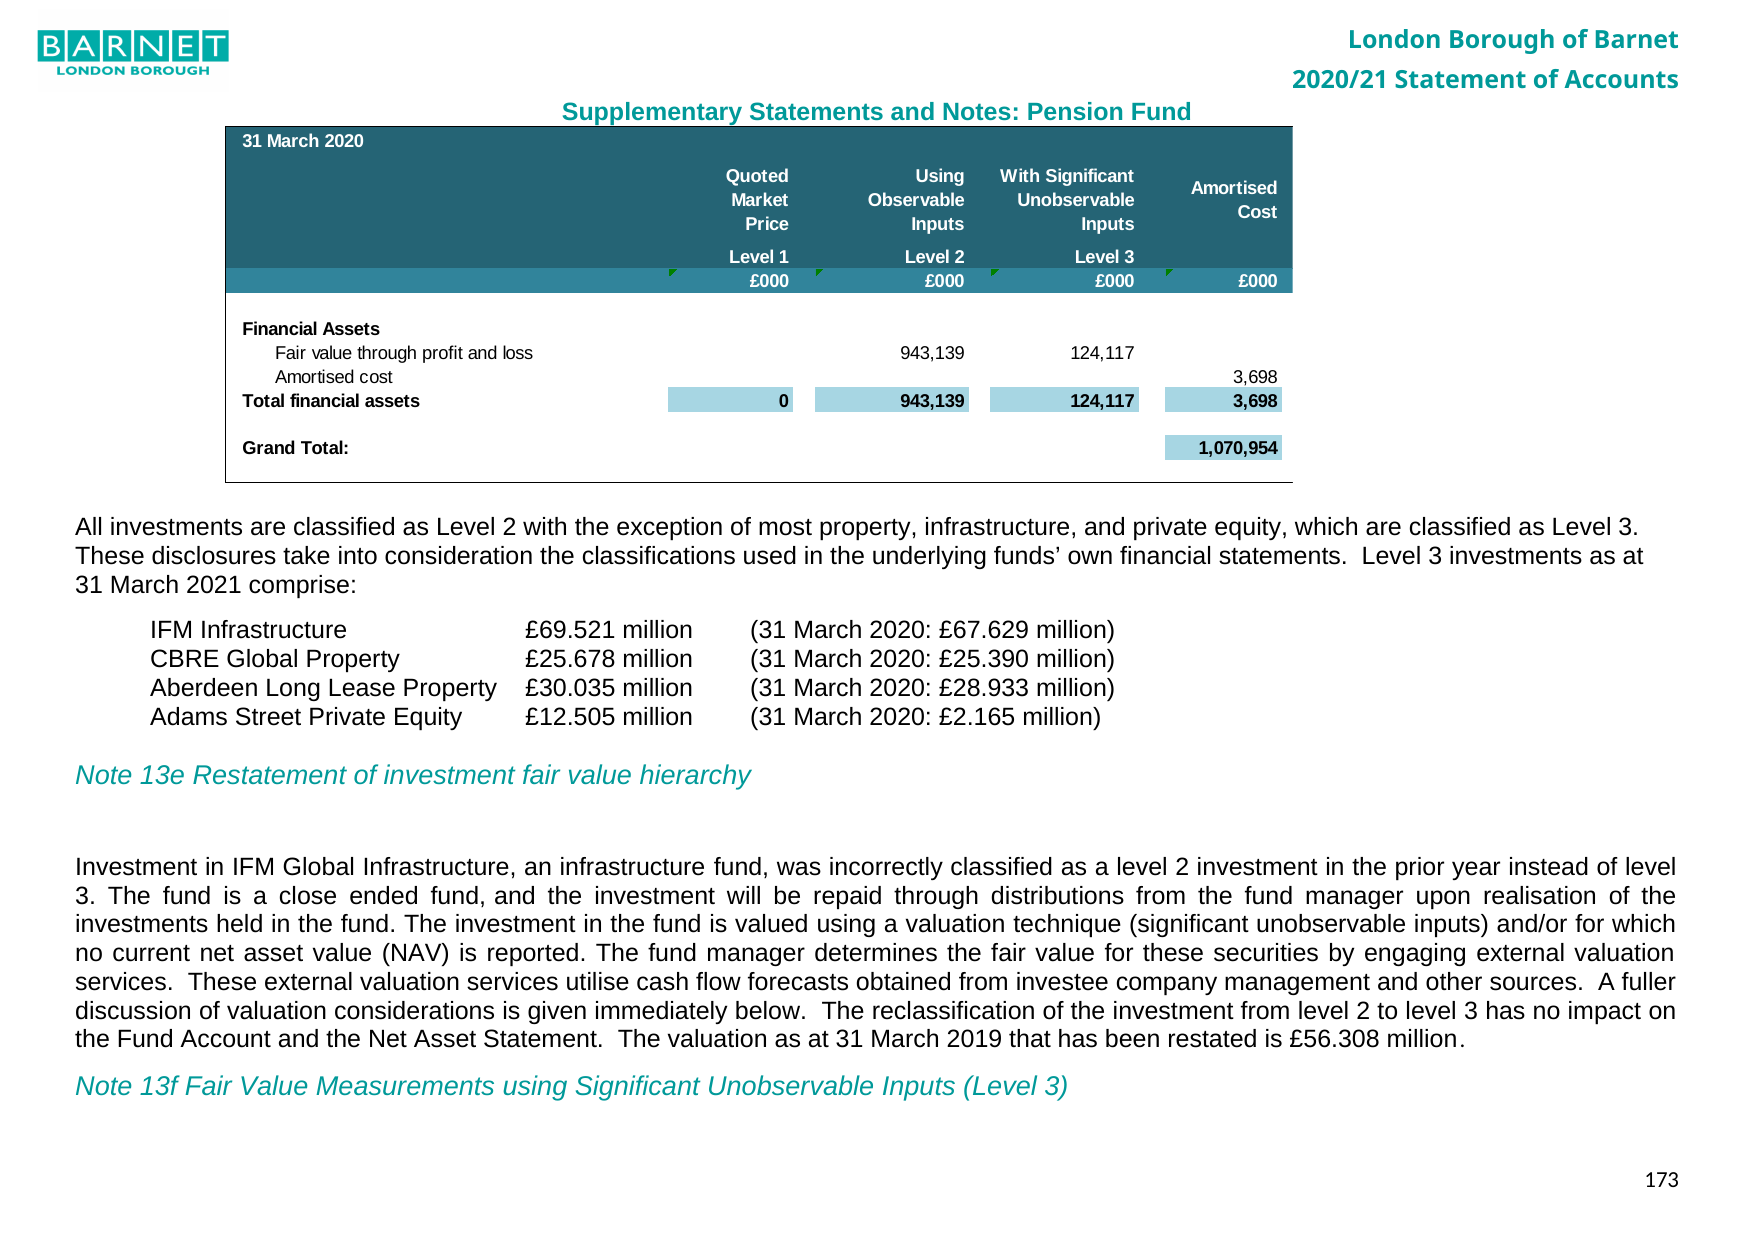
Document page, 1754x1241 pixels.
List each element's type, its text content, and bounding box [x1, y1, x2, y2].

text CBRE Global Property £25.678 million (31 March 2020: £25.390 million) [75, 644, 1679, 673]
text Adams Street Private Equity £12.505 million (31 March 2020: £2.165 million) [75, 702, 1679, 731]
text Aberdeen Long Lease Property £30.035 million (31 March 2020: £28.933 million) [75, 673, 1679, 702]
text All investments are classified as Level 2 with the exception of most property, infrastructure, and private equity, which are classified as Level 3. These disclosures take into consideration the classifications used in the underlying funds’ own financial statements. Level 3 investments as at 31 March 2021 comprise: [75, 512, 1679, 598]
subtitle Note 13e Restatement of investment fair value hierarchy [75, 759, 1679, 791]
text Investment in IFM Global Infrastructure, an infrastructure fund, was incorrectly classified as a level 2 investment in the prior year instead of level 3. The fund is a close ended fund, and the investment will be repaid through distributions from the fund manager upon realisation of the investments held in the fund. The investment in the fund is valued using a valuation technique (significant unobservable inputs) and/or for which no current net asset value (NAV) is reported. The fund manager determines the fair value for these securities by engaging external valuation services. These external valuation services utilise cash flow forecasts obtained from investee company management and other sources. A fuller discussion of valuation considerations is given immediately below. The reclassification of the investment from level 2 to level 3 has no impact on the Fund Account and the Net Asset Statement. The valuation as at 31 March 2019 that has been restated is £56.308 million. [75, 852, 1679, 1054]
text IFM Infrastructure £69.521 million (31 March 2020: £67.629 million) [75, 615, 1679, 644]
subtitle Note 13f Fair Value Measurements using Significant Unobservable Inputs (Level 3) [75, 1070, 1679, 1102]
